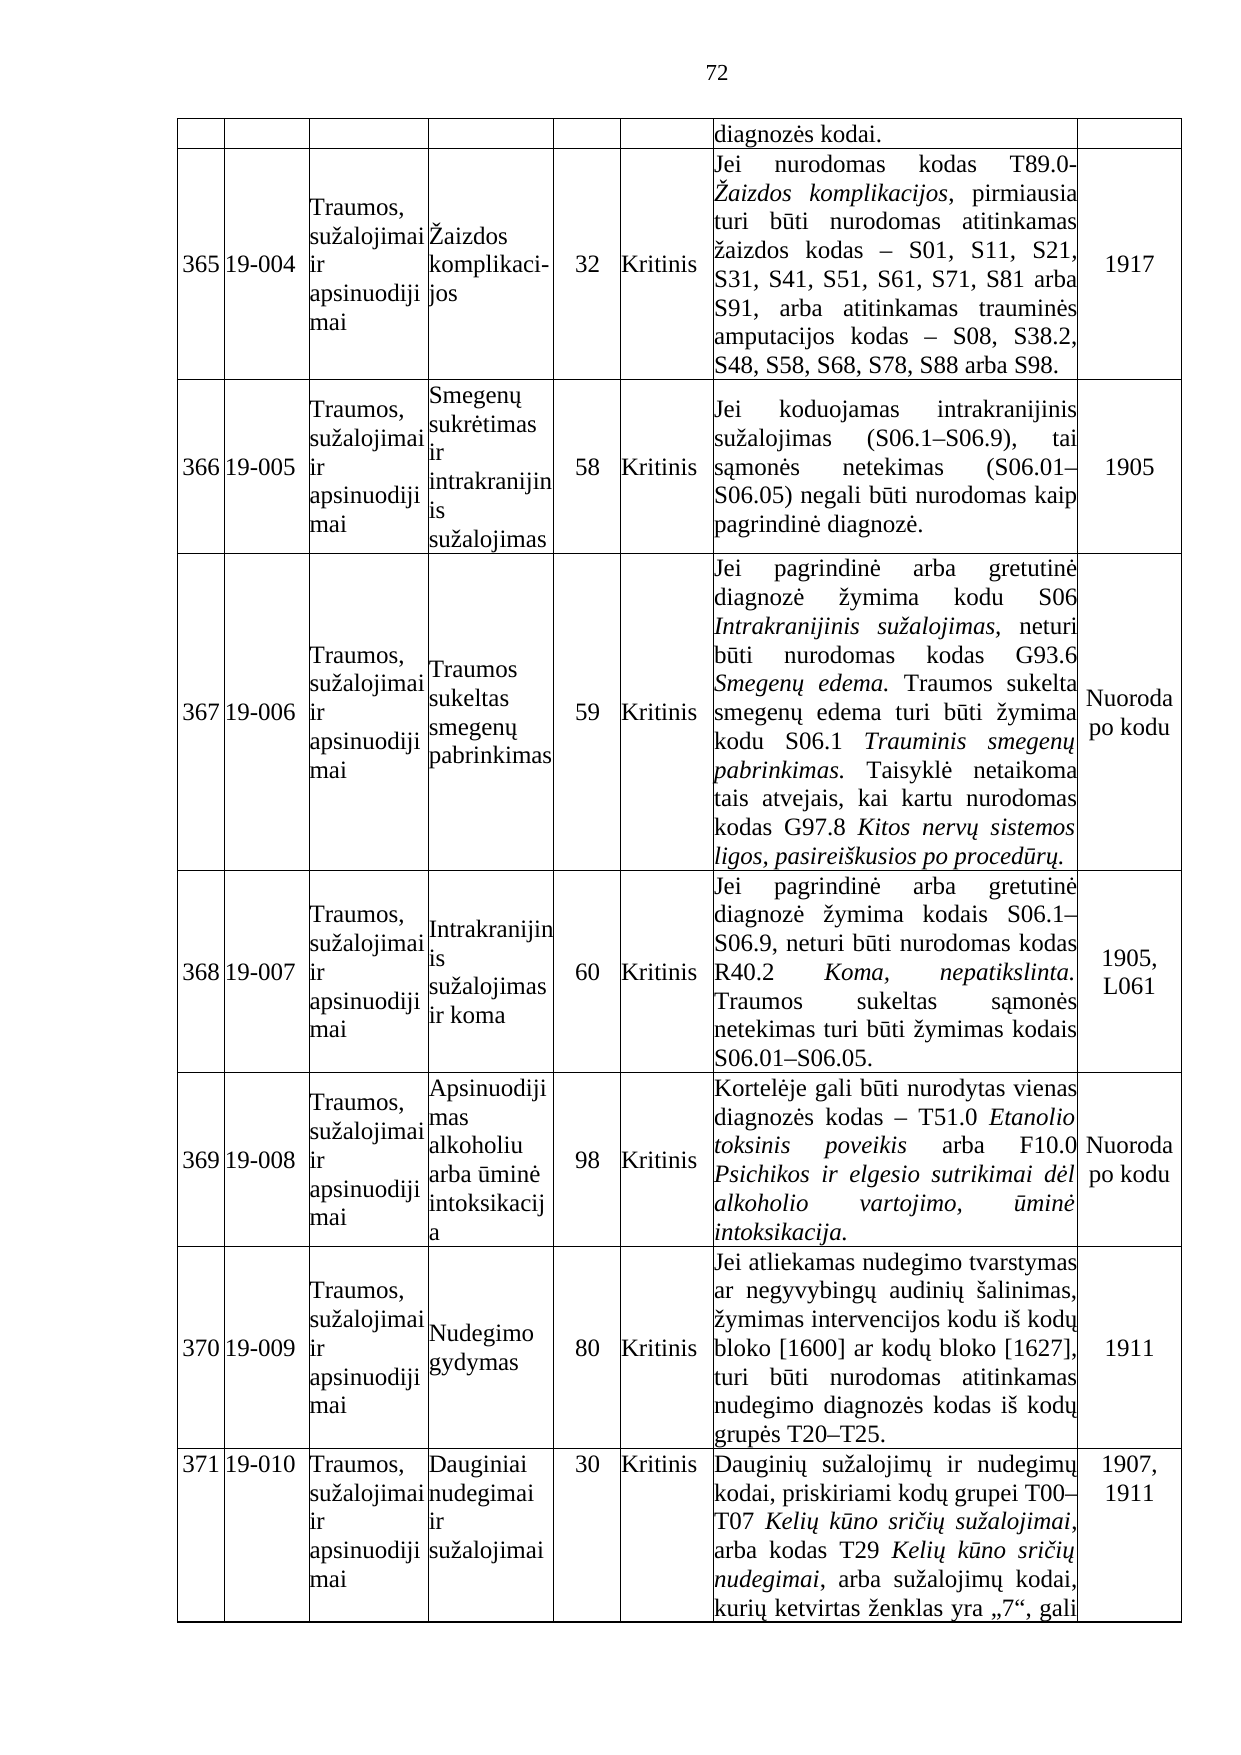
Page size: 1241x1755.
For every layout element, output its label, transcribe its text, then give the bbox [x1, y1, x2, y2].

table_cell 80 [554, 1247, 620, 1448]
table_cell Jei koduojamas intrakranijinis sužalojimas (S06.1‒S06.9), tai sąmonės netekimas (S06.01‒S06.05) negali būti nurodomas kaip pagrindinė diagnozė. [714, 380, 1077, 552]
table_cell 1905 [1078, 380, 1181, 552]
table_cell Traumos, sužalojimai ir apsinuodijimai [310, 149, 428, 379]
table_cell 19-006 [225, 554, 309, 870]
table_cell Dauginiai nudegimai ir sužalojimai [429, 1449, 553, 1621]
table_cell Apsinuodijimas alkoholiu arba ūminė intoksikacija [429, 1073, 553, 1246]
table_cell Kritinis [621, 380, 713, 552]
table_cell Jei nurodomas kodas T89.0- Žaizdos komplikacijos, pirmiausia turi būti nurodomas atitinkamas žaizdos kodas – S01, S11, S21, S31, S41, S51, S61, S71, S81 arba S91, arba atitinkamas trauminės amputacijos kodas – S08, S38.2, S48, S58, S68, S78, S88 arba S98. [714, 149, 1077, 379]
table_cell 19-010 [225, 1449, 309, 1621]
table_cell 19-009 [225, 1247, 309, 1448]
table_cell [310, 119, 428, 148]
table_cell Kortelėje gali būti nurodytas vienas diagnozės kodas – T51.0 Etanolio toksinis poveikis arba F10.0 Psichikos ir elgesio sutrikimai dėl alkoholio vartojimo, ūminė intoksikacija. [714, 1073, 1077, 1246]
table_cell 1911 [1078, 1247, 1181, 1448]
table_cell 32 [554, 149, 620, 379]
table_cell Nuoroda po kodu [1078, 554, 1181, 870]
table_cell Traumos, sužalojimai ir apsinuodijimai [310, 380, 428, 552]
table_cell Nudegimo gydymas [429, 1247, 553, 1448]
table_cell diagnozės kodai. [714, 119, 1077, 148]
table_cell [554, 119, 620, 148]
table_cell Traumos, sužalojimai ir apsinuodijimai [310, 1449, 428, 1621]
table_cell Kritinis [621, 871, 713, 1072]
table_cell Jei pagrindinė arba gretutinė diagnozė žymima kodais S06.1‒S06.9, neturi būti nurodomas kodas R40.2 Koma, nepatikslinta. Traumos sukeltas sąmonės netekimas turi būti žymimas kodais S06.01‒S06.05. [714, 871, 1077, 1072]
table_cell 30 [554, 1449, 620, 1621]
table_cell 365 [178, 149, 224, 379]
table_cell Kritinis [621, 149, 713, 379]
table_cell Intrakranijinis sužalojimas ir koma [429, 871, 553, 1072]
table_cell 19-005 [225, 380, 309, 552]
table_cell Žaizdos komplikaci-jos [429, 149, 553, 379]
table_cell [178, 119, 224, 148]
table_cell Kritinis [621, 1073, 713, 1246]
table_cell 60 [554, 871, 620, 1072]
table_cell Jei atliekamas nudegimo tvarstymas ar negyvybingų audinių šalinimas, žymimas intervencijos kodu iš kodų bloko [1600] ar kodų bloko [1627], turi būti nurodomas atitinkamas nudegimo diagnozės kodas iš kodų grupės T20–T25. [714, 1247, 1077, 1448]
table_cell Traumos, sužalojimai ir apsinuodijimai [310, 554, 428, 870]
table_cell 58 [554, 380, 620, 552]
table_cell [225, 119, 309, 148]
table_cell 367 [178, 554, 224, 870]
table_cell Nuoroda po kodu [1078, 1073, 1181, 1246]
table_cell 368 [178, 871, 224, 1072]
table_cell [621, 119, 713, 148]
table_cell Smegenų sukrėtimas ir intrakranijinis sužalojimas [429, 380, 553, 552]
table_cell 19-008 [225, 1073, 309, 1246]
table_cell 19-007 [225, 871, 309, 1072]
table_cell 1907, 1911 [1078, 1449, 1181, 1621]
table_cell Traumos, sužalojimai ir apsinuodijimai [310, 871, 428, 1072]
table_cell Dauginių sužalojimų ir nudegimų kodai, priskiriami kodų grupei T00–T07 Kelių kūno sričių sužalojimai, arba kodas T29 Kelių kūno sričių nudegimai, arba sužalojimų kodai, kurių ketvirtas ženklas yra „7“, gali [714, 1449, 1077, 1621]
table_cell 369 [178, 1073, 224, 1246]
table_cell Traumos, sužalojimai ir apsinuodijimai [310, 1073, 428, 1246]
table_cell 371 [178, 1449, 224, 1621]
table_cell [429, 119, 553, 148]
table_cell [1078, 119, 1181, 148]
table_cell Jei pagrindinė arba gretutinė diagnozė žymima kodu S06 Intrakranijinis sužalojimas, neturi būti nurodomas kodas G93.6 Smegenų edema. Traumos sukelta smegenų edema turi būti žymima kodu S06.1 Trauminis smegenų pabrinkimas. Taisyklė netaikoma tais atvejais, kai kartu nurodomas kodas G97.8 Kitos nervų sistemos ligos, pasireiškusios po procedūrų. [714, 554, 1077, 870]
table_cell 1917 [1078, 149, 1181, 379]
table_cell Kritinis [621, 1247, 713, 1448]
table_cell Kritinis [621, 554, 713, 870]
table_cell Kritinis [621, 1449, 713, 1621]
table_cell 98 [554, 1073, 620, 1246]
table_cell Traumos, sužalojimai ir apsinuodijimai [310, 1247, 428, 1448]
table_cell 370 [178, 1247, 224, 1448]
table_cell 366 [178, 380, 224, 552]
table_cell 59 [554, 554, 620, 870]
table_cell Traumos sukeltas smegenų pabrinkimas [429, 554, 553, 870]
table_cell 1905, L061 [1078, 871, 1181, 1072]
table_cell 19-004 [225, 149, 309, 379]
